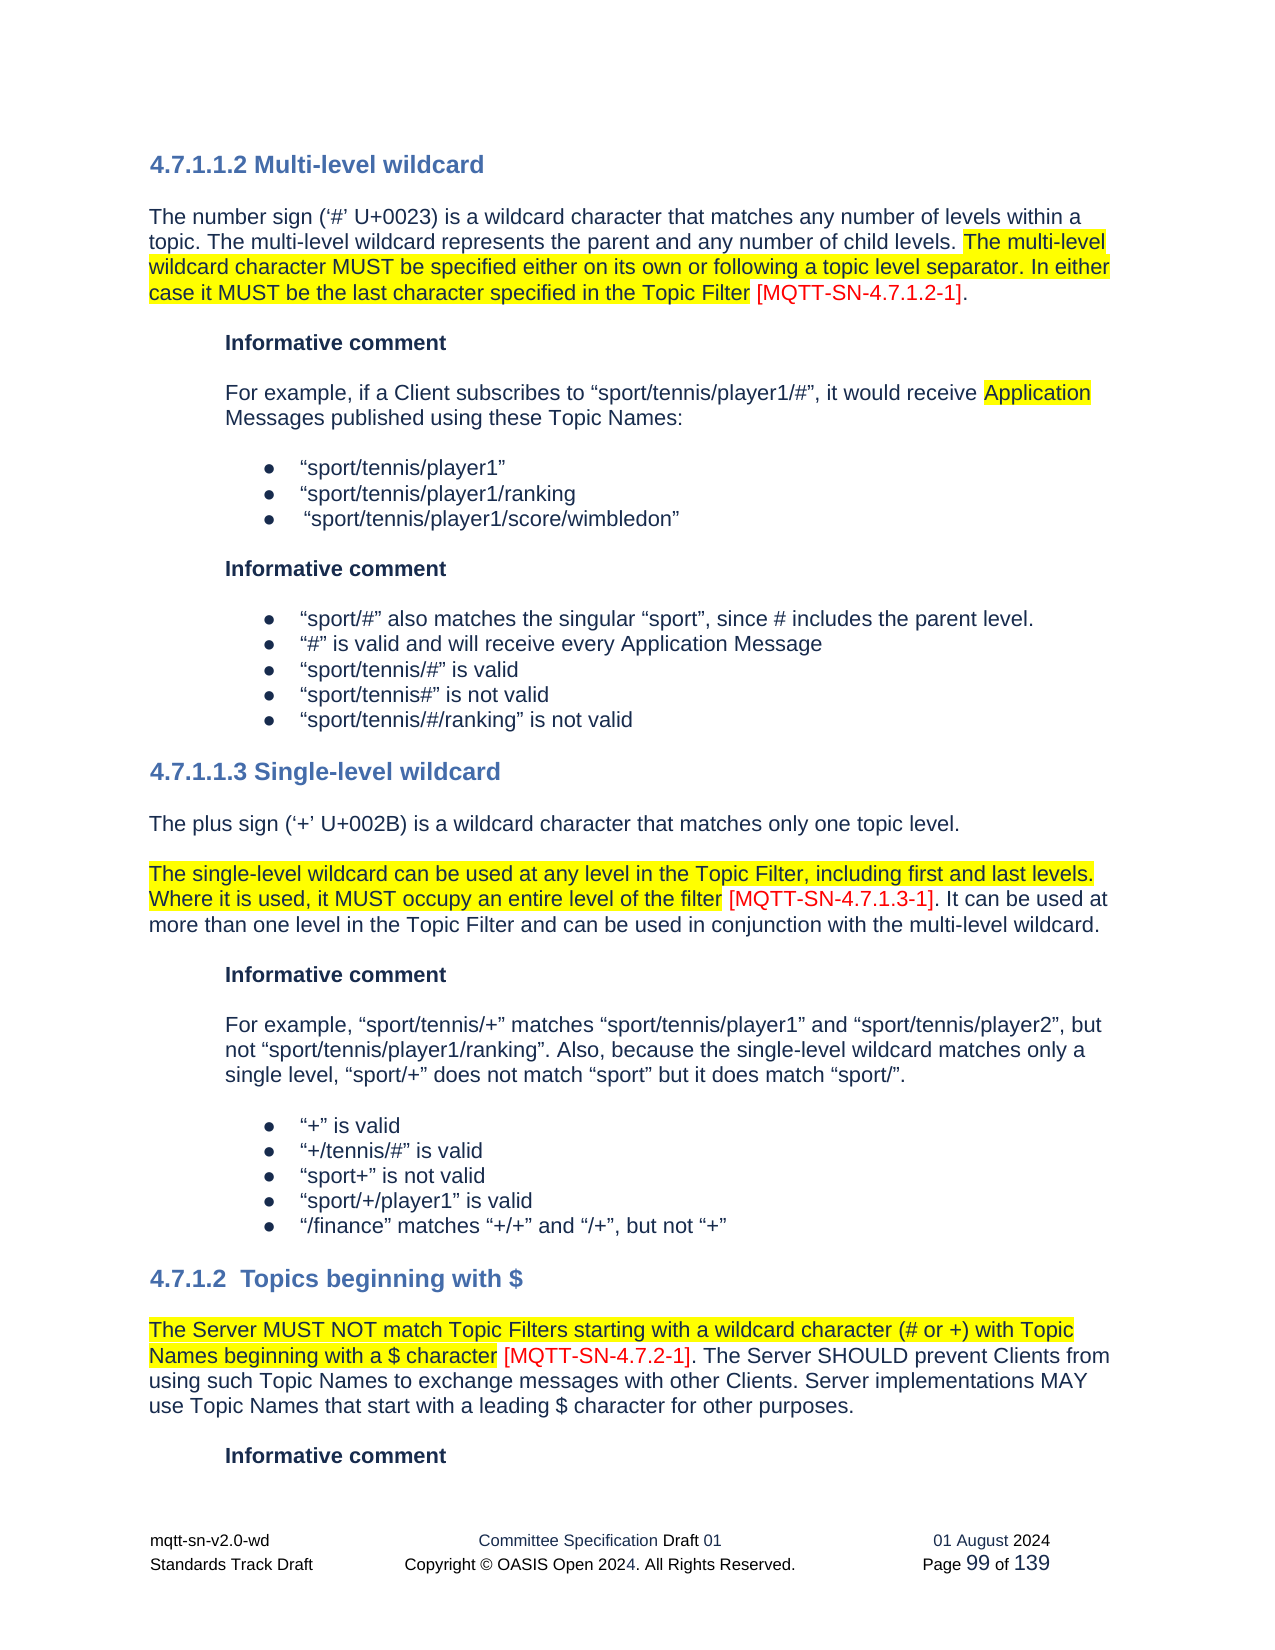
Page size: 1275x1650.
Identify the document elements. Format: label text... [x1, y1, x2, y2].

list “sport/tennis/#/ranking” is not valid [262, 707, 1124, 732]
text Informative comment [225, 962, 1124, 987]
subtitle 4.7.1.1.2 Multi-level wildcard [150, 150, 1124, 179]
list “+” is valid [262, 1112, 1124, 1138]
text The plus sign (‘+’ U+002B) is a wildcard character that matches only one topic level. [148, 811, 1124, 836]
list “sport/+/player1” is valid [262, 1188, 1124, 1213]
list “sport/#” also matches the singular “sport”, since # includes the parent level. [262, 606, 1124, 631]
text For example, if a Client subscribes to “sport/tennis/player1/#”, it would receive Application Messages published using these Topic Names: [225, 380, 1124, 430]
list “#” is valid and will receive every Application Message [262, 631, 1124, 656]
list “+/tennis/#” is valid [262, 1138, 1124, 1163]
list “sport/tennis/player1” [262, 455, 1124, 480]
text For example, “sport/tennis/+” matches “sport/tennis/player1” and “sport/tennis/player2”, but not “sport/tennis/player1/ranking”. Also, because the single-level wildcard matches only a single level, “sport/+” does not match “sport” but it does match “sport/”. [225, 1012, 1124, 1087]
text Informative comment [225, 329, 1124, 355]
subtitle 4.7.1.2 Topics beginning with $ [150, 1263, 1124, 1292]
list “sport/tennis#” is not valid [262, 682, 1124, 707]
list “sport/tennis/player1/score/wimbledon” [262, 506, 1124, 531]
text Informative comment [225, 1443, 1124, 1468]
text Informative comment [225, 556, 1124, 581]
text The Server MUST NOT match Topic Filters starting with a wildcard character (# or +) with Topic Names beginning with a $ character [MQTT-SN-4.7.2-1]. The Server SHOULD prevent Clients from using such Topic Names to exchange messages with other Clients. Server implementations MAY use Topic Names that start with a leading $ character for other purposes. [148, 1317, 1124, 1418]
list “sport/tennis/player1/ranking [262, 480, 1124, 506]
text The single-level wildcard can be used at any level in the Topic Filter, including first and last levels. Where it is used, it MUST occupy an entire level of the filter [MQTT-SN-4.7.1.3-1]. It can be used at more than one level in the Topic Filter and can be used in conjunction with the multi-level wildcard. [148, 861, 1124, 937]
text The number sign (‘#’ U+0023) is a wildcard character that matches any number of levels within a topic. The multi-level wildcard represents the parent and any number of child levels. The multi-level wildcard character MUST be specified either on its own or following a topic level separator. In either case it MUST be the last character specified in the Topic Filter [MQTT-SN-4.7.1.2-1]. [148, 204, 1124, 304]
list “sport+” is not valid [262, 1163, 1124, 1188]
list “sport/tennis/#” is valid [262, 656, 1124, 682]
subtitle 4.7.1.1.3 Single-level wildcard [150, 757, 1124, 786]
list “/finance” matches “+/+” and “/+”, but not “+” [262, 1213, 1124, 1238]
